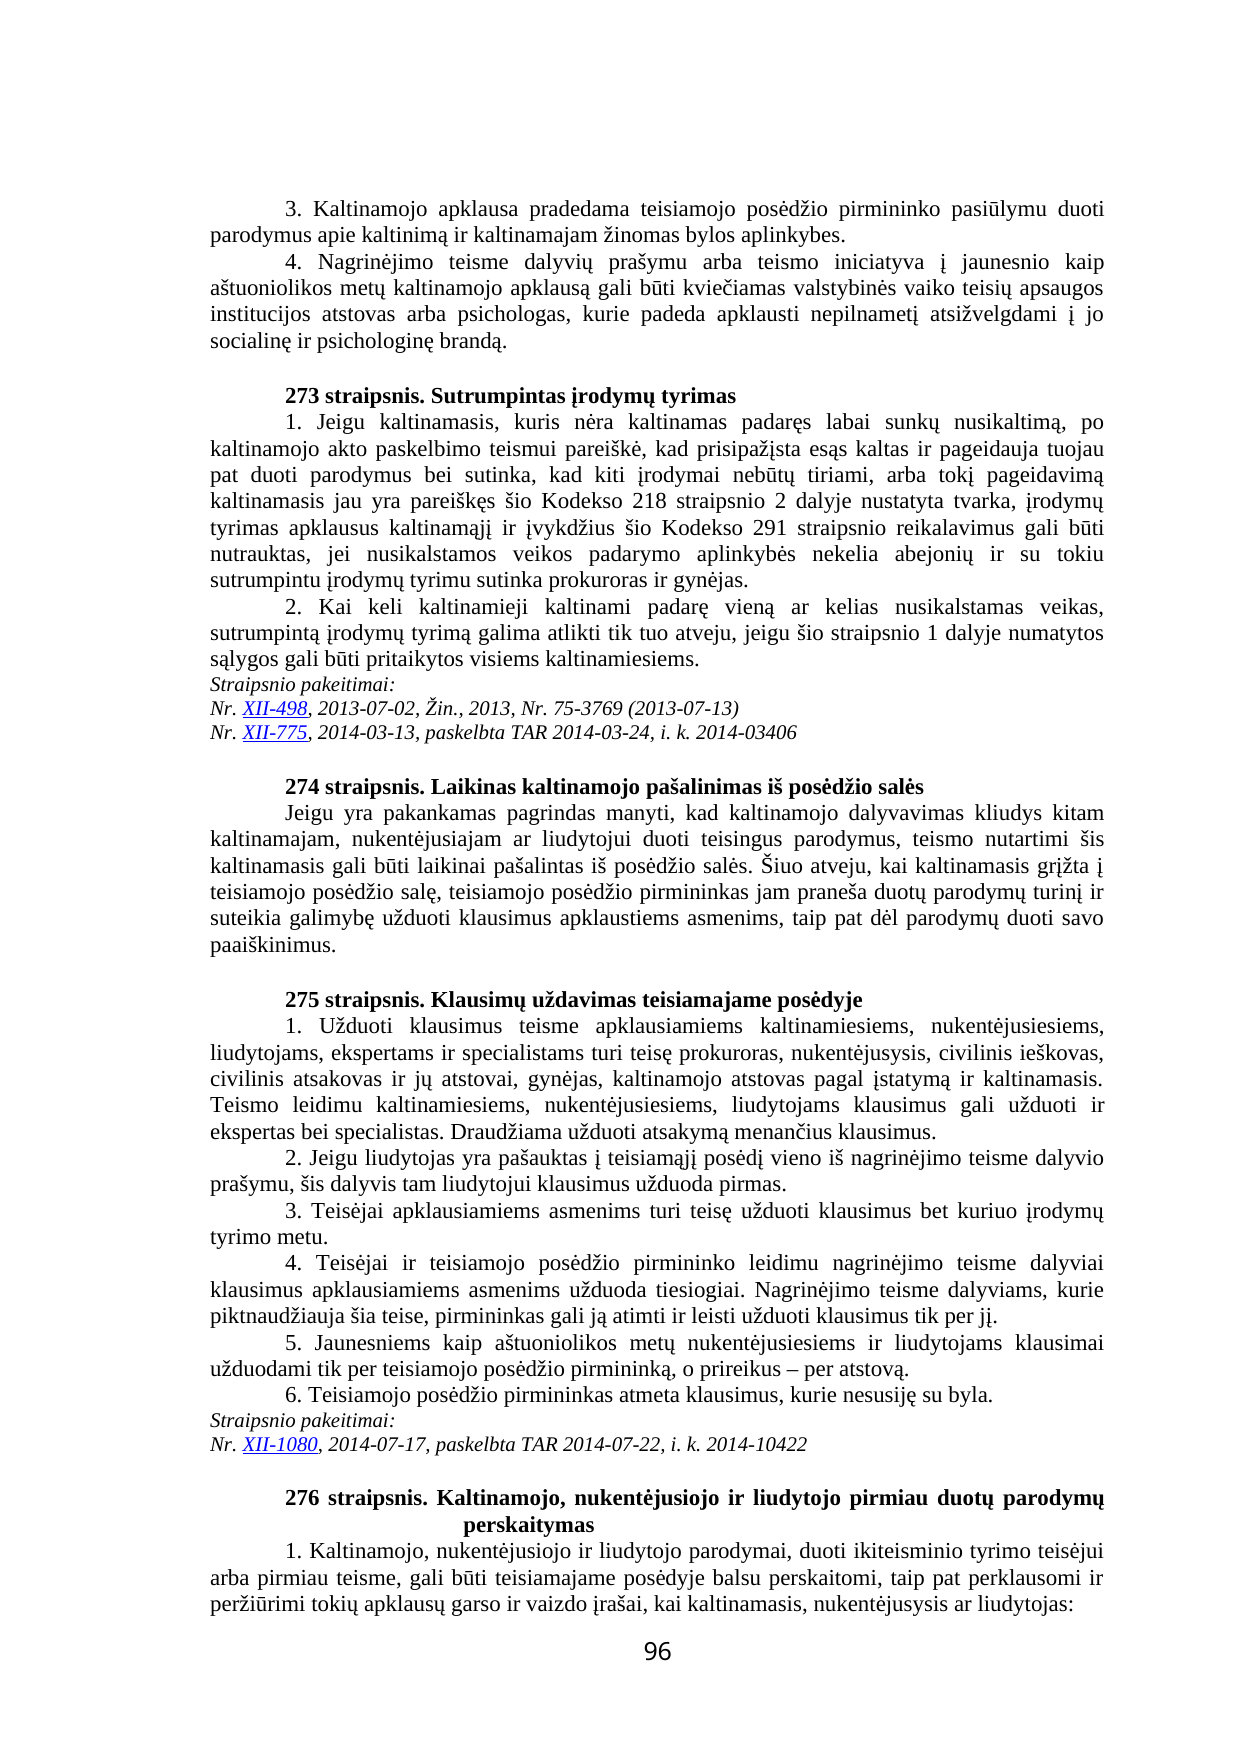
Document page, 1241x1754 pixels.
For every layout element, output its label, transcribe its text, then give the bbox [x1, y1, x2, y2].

text 274 straipsnis. Laikinas kaltinamojo pašalinimas iš posėdžio salės [210, 773, 1106, 799]
text 1. Jeigu kaltinamasis, kuris nėra kaltinamas padaręs labai sunkų nusikaltimą, po kaltinamojo akto paskelbimo teismui pareiškė, kad prisipažįsta esąs kaltas ir pageidauja tuojau pat duoti parodymus bei sutinka, kad kiti įrodymai nebūtų tiriami, arba tokį pageidavimą kaltinamasis jau yra pareiškęs šio Kodekso 218 straipsnio 2 dalyje nustatyta tvarka, įrodymų tyrimas apklausus kaltinamąjį ir įvykdžius šio Kodekso 291 straipsnio reikalavimus gali būti nutrauktas, jei nusikalstamos veikos padarymo aplinkybės nekelia abejonių ir su tokiu sutrumpintu įrodymų tyrimu sutinka prokuroras ir gynėjas. [210, 408, 1106, 593]
text 3. Teisėjai apklausiamiems asmenims turi teisę užduoti klausimus bet kuriuo įrodymų tyrimo metu. [210, 1197, 1106, 1249]
text Nr. XII-775, 2014-03-13, paskelbta TAR 2014-03-24, i. k. 2014-03406 [210, 720, 1106, 744]
text 273 straipsnis. Sutrumpintas įrodymų tyrimas [210, 382, 1106, 408]
text 3. Kaltinamojo apklausa pradedama teisiamojo posėdžio pirmininko pasiūlymu duoti parodymus apie kaltinimą ir kaltinamajam žinomas bylos aplinkybes. [210, 195, 1106, 248]
text 1. Kaltinamojo, nukentėjusiojo ir liudytojo parodymai, duoti ikiteisminio tyrimo teisėjui arba pirmiau teisme, gali būti teisiamajame posėdyje balsu perskaitomi, taip pat perklausomi ir peržiūrimi tokių apklausų garso ir vaizdo įrašai, kai kaltinamasis, nukentėjusysis ar liudytojas: [210, 1537, 1106, 1616]
text 5. Jaunesniems kaip aštuoniolikos metų nukentėjusiesiems ir liudytojams klausimai užduodami tik per teisiamojo posėdžio pirmininką, o prireikus – per atstovą. [210, 1328, 1106, 1381]
text Straipsnio pakeitimai: [210, 672, 1106, 696]
text 4. Nagrinėjimo teisme dalyvių prašymu arba teismo iniciatyva į jaunesnio kaip aštuoniolikos metų kaltinamojo apklausą gali būti kviečiamas valstybinės vaiko teisių apsaugos institucijos atstovas arba psichologas, kurie padeda apklausti nepilnametį atsižvelgdami į jo socialinę ir psichologinę brandą. [210, 248, 1106, 353]
text Nr. XII-1080, 2014-07-17, paskelbta TAR 2014-07-22, i. k. 2014-10422 [210, 1432, 1106, 1456]
text 2. Jeigu liudytojas yra pašauktas į teisiamąjį posėdį vieno iš nagrinėjimo teisme dalyvio prašymu, šis dalyvis tam liudytojui klausimus užduoda pirmas. [210, 1144, 1106, 1197]
text 6. Teisiamojo posėdžio pirmininkas atmeta klausimus, kurie nesusiję su byla. [210, 1381, 1106, 1408]
text 1. Užduoti klausimus teisme apklausiamiems kaltinamiesiems, nukentėjusiesiems, liudytojams, ekspertams ir specialistams turi teisę prokuroras, nukentėjusysis, civilinis ieškovas, civilinis atsakovas ir jų atstovai, gynėjas, kaltinamojo atstovas pagal įstatymą ir kaltinamasis. Teismo leidimu kaltinamiesiems, nukentėjusiesiems, liudytojams klausimus gali užduoti ir ekspertas bei specialistas. Draudžiama užduoti atsakymą menančius klausimus. [210, 1012, 1106, 1144]
text Jeigu yra pakankamas pagrindas manyti, kad kaltinamojo dalyvavimas kliudys kitam kaltinamajam, nukentėjusiajam ar liudytojui duoti teisingus parodymus, teismo nutartimi šis kaltinamasis gali būti laikinai pašalintas iš posėdžio salės. Šiuo atveju, kai kaltinamasis grįžta į teisiamojo posėdžio salę, teisiamojo posėdžio pirmininkas jam praneša duotų parodymų turinį ir suteikia galimybę užduoti klausimus apklaustiems asmenims, taip pat dėl parodymų duoti savo paaiškinimus. [210, 799, 1106, 957]
text 276 straipsnis. Kaltinamojo, nukentėjusiojo ir liudytojo pirmiau duotų parodymų perskaitymas [285, 1484, 1106, 1537]
text Nr. XII-498, 2013-07-02, Žin., 2013, Nr. 75-3769 (2013-07-13) [210, 696, 1106, 720]
text 275 straipsnis. Klausimų uždavimas teisiamajame posėdyje [210, 986, 1106, 1012]
text 4. Teisėjai ir teisiamojo posėdžio pirmininko leidimu nagrinėjimo teisme dalyviai klausimus apklausiamiems asmenims užduoda tiesiogiai. Nagrinėjimo teisme dalyviams, kurie piktnaudžiauja šia teise, pirmininkas gali ją atimti ir leisti užduoti klausimus tik per jį. [210, 1249, 1106, 1328]
text Straipsnio pakeitimai: [210, 1408, 1106, 1432]
text 2. Kai keli kaltinamieji kaltinami padarę vieną ar kelias nusikalstamas veikas, sutrumpintą įrodymų tyrimą galima atlikti tik tuo atveju, jeigu šio straipsnio 1 dalyje numatytos sąlygos gali būti pritaikytos visiems kaltinamiesiems. [210, 593, 1106, 672]
